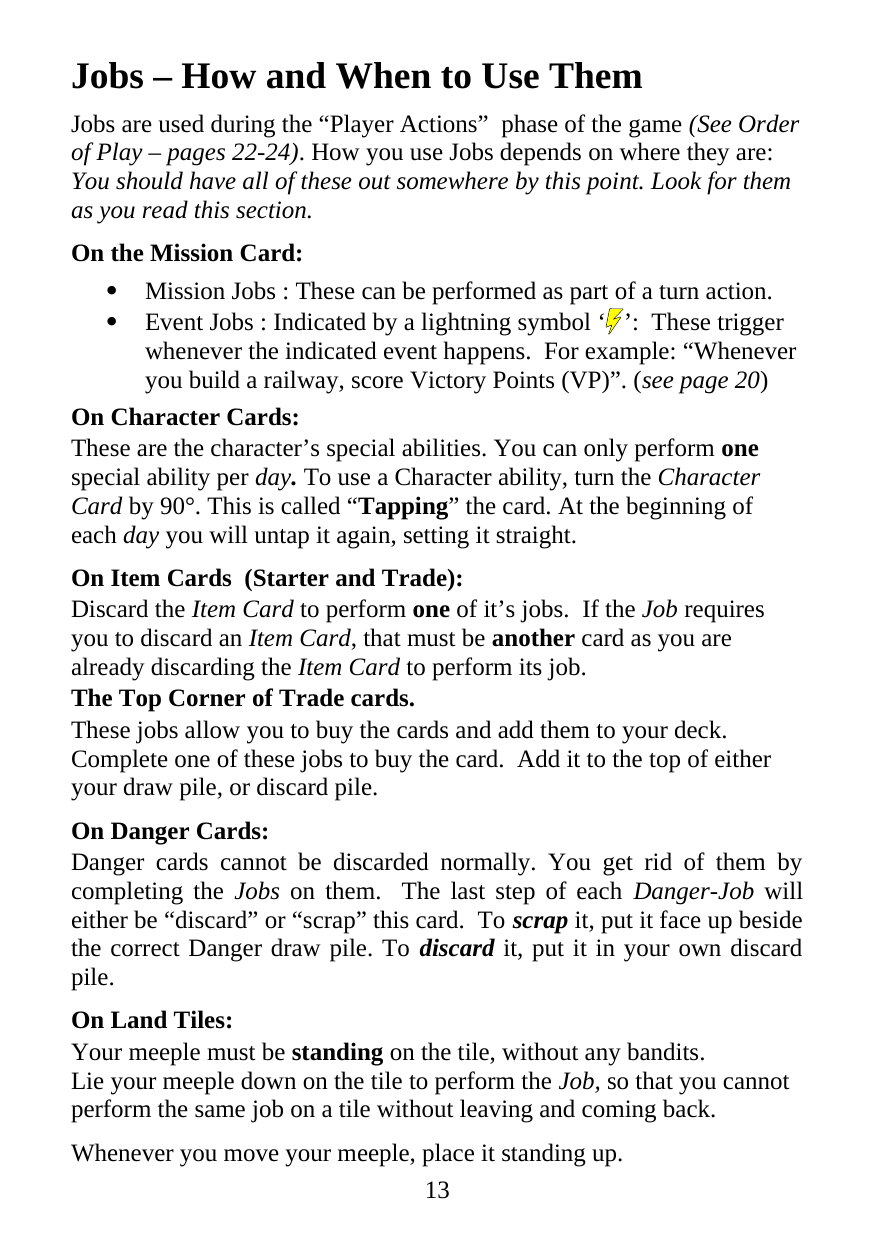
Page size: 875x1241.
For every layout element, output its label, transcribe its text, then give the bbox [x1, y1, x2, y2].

text On Item Cards (Starter and Trade): [71, 563, 803, 592]
text These are the character’s special abilities. You can only perform one special ability per day. To use a Character ability, turn the Character Card by 90°. This is called “Tapping” the card. At the beginning of each day you will untap it again, setting it straight. [71, 433, 803, 548]
text On the Mission Card: [71, 238, 803, 267]
text Discard the Item Card to perform one of it’s jobs. If the Job requires you to discard an Item Card, that must be another card as you are already discarding the Item Card to perform its job. [71, 594, 803, 681]
text On Land Tiles: [71, 1006, 803, 1034]
list Mission Jobs : These can be performed as part of a turn action. [107, 276, 803, 304]
text Jobs are used during the “Player Actions” phase of the game (See Order of Play – pages 22-24). How you use Jobs depends on where they are: You should have all of these out somewhere by this point. Look for them as you read this section. [71, 109, 803, 224]
text These jobs allow you to buy the cards and add them to your deck. Complete one of these jobs to buy the card. Add it to the top of either your draw pile, or discard pile. [71, 715, 803, 801]
text On Danger Cards: [71, 816, 803, 844]
subtitle Jobs – How and When to Use Them [71, 53, 803, 96]
text Your meeple must be standing on the tile, without any bandits. Lie your meeple down on the tile to perform the Job, so that you cannot perform the same job on a tile without leaving and coming back. [71, 1037, 803, 1123]
text The Top Corner of Trade cards. [71, 683, 803, 712]
list Event Jobs : Indicated by a lightning symbol ‘’: These trigger whenever the indicated event happens. For example: “Whenever you build a railway, score Victory Points (VP)”. (see page 20) [107, 307, 803, 393]
text On Character Cards: [71, 402, 803, 431]
text Danger cards cannot be discarded normally. You get rid of them by completing the Jobs on them. The last step of each Danger-Job will either be “discard” or “scrap” this card. To scrap it, put it face up beside the correct Danger draw pile. To discard it, put it in your own discard pile. [71, 847, 803, 991]
text Whenever you move your meeple, place it standing up. [71, 1138, 803, 1167]
